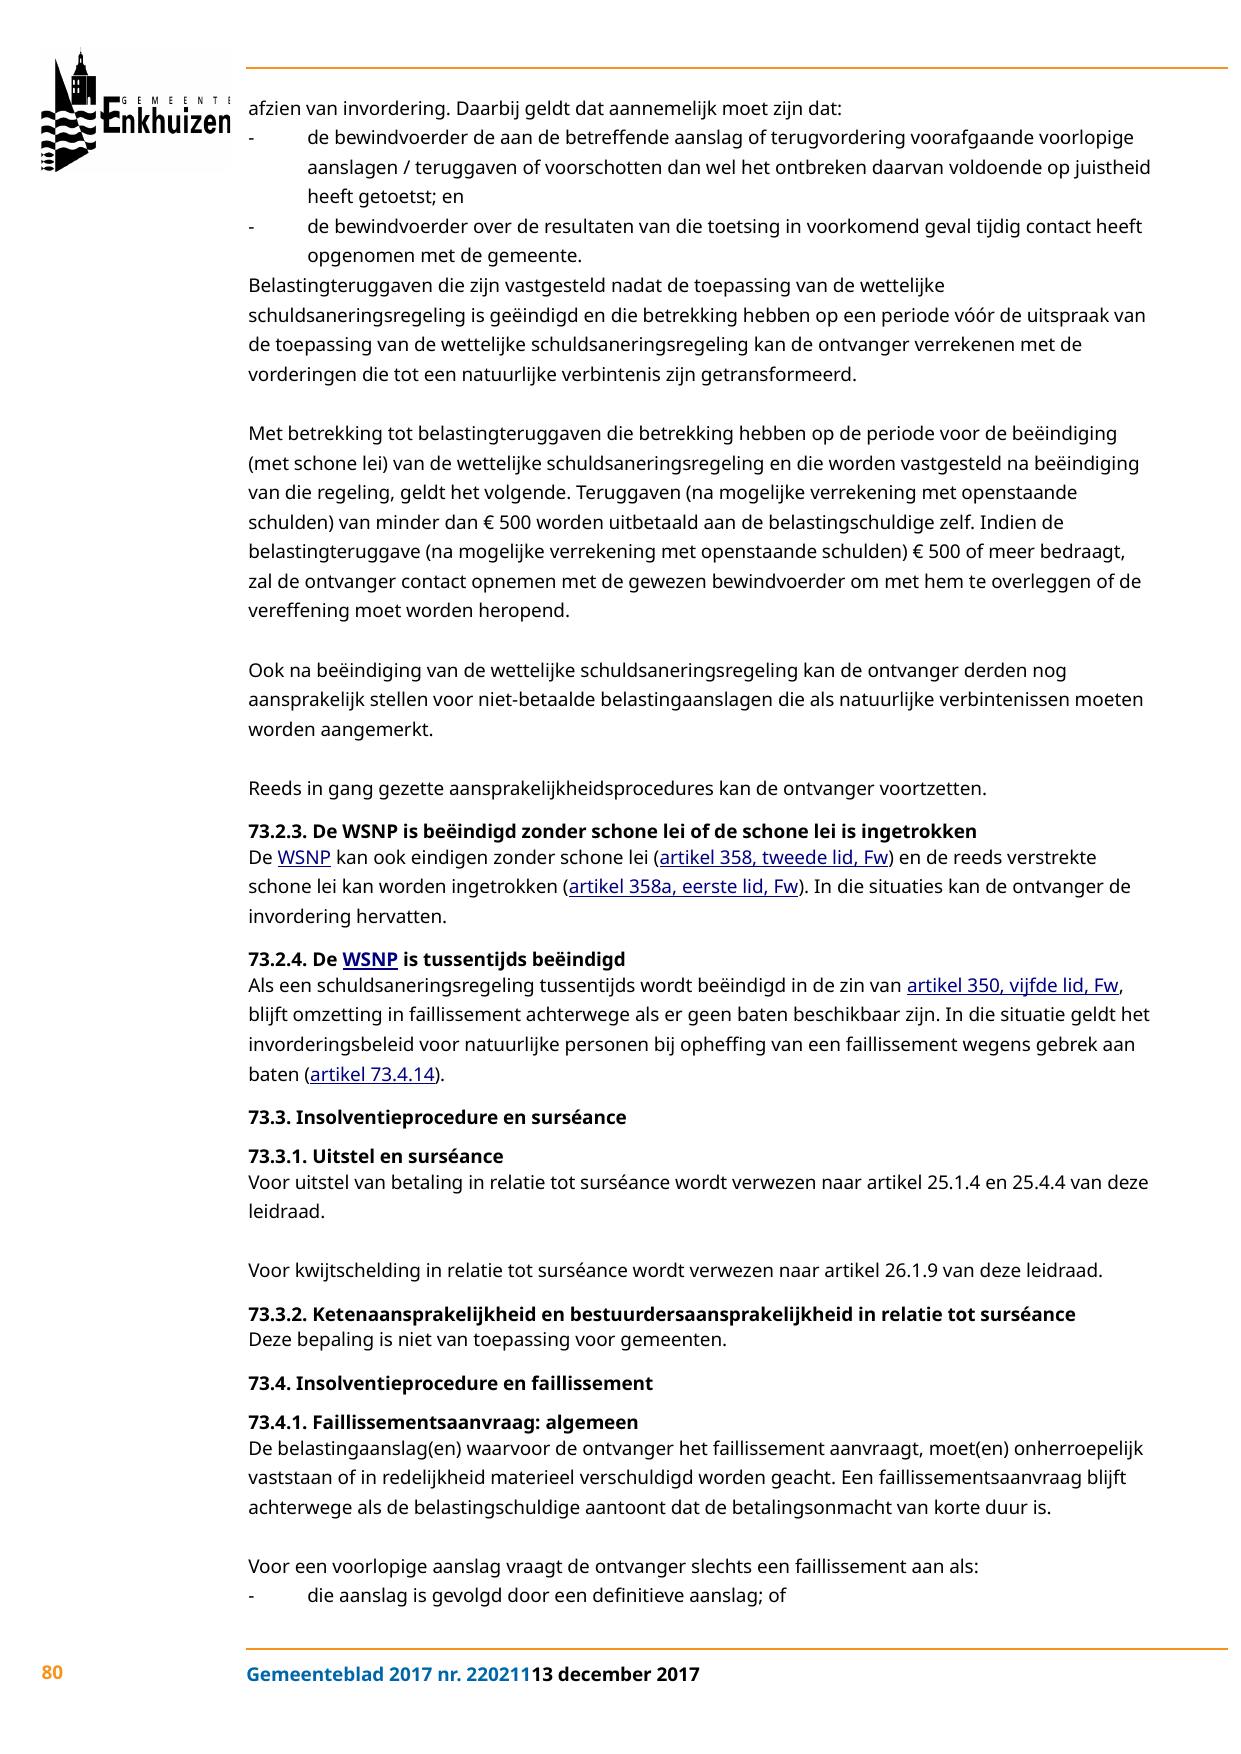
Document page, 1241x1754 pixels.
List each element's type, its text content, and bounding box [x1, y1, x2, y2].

text De WSNP kan ook eindigen zonder schone lei (artikel 358, tweede lid, Fw) en de reeds verstrekte schone lei kan worden ingetrokken (artikel 358a, eerste lid, Fw). In die situaties kan de ontvanger de invordering hervatten. [248, 844, 1152, 929]
text Voor kwijtschelding in relatie tot surséance wordt verwezen naar artikel 26.1.9 van deze leidraad. [248, 1258, 1152, 1283]
text Als een schuldsaneringsregeling tussentijds wordt beëindigd in de zin van artikel 350, vijfde lid, Fw, blijft omzetting in faillissement achterwege als er geen baten beschikbaar zijn. In die situatie geldt het invorderingsbeleid voor natuurlijke personen bij opheffing van een faillissement wegens gebrek aan baten (artikel 73.4.14). [248, 972, 1152, 1087]
text Met betrekking tot belastingteruggaven die betrekking hebben op de periode voor de beëindiging (met schone lei) van de wettelijke schuldsaneringsregeling en die worden vastgesteld na beëindiging van die regeling, geldt het volgende. Teruggaven (na mogelijke verrekening met openstaande schulden) van minder dan € 500 worden uitbetaald aan de belastingschuldige zelf. Indien de belastingteruggave (na mogelijke verrekening met openstaande schulden) € 500 of meer bedraagt, zal de ontvanger contact opnemen met de gewezen bewindvoerder om met hem te overleggen of de vereffening moet worden heropend. [248, 420, 1152, 623]
picture [41, 47, 231, 172]
text De belastingaanslag(en) waarvoor de ontvanger het faillissement aanvraagt, moet(en) onherroepelijk vaststaan of in redelijkheid materieel verschuldigd worden geacht. Een faillissementsaanvraag blijft achterwege als de belastingschuldige aantoont dat de betalingsonmacht van korte duur is. [248, 1435, 1152, 1519]
text Voor een voorlopige aanslag vraagt de ontvanger slechts een faillissement aan als: [248, 1553, 1152, 1579]
text 73.2.3. De WSNP is beëindigd zonder schone lei of de schone lei is ingetrokken [248, 818, 1152, 844]
text 73.2.4. De WSNP is tussentijds beëindigd [248, 946, 1152, 972]
text 73.3.1. Uitstel en surséance [248, 1143, 1152, 1169]
text 73.4. Insolventieprocedure en faillissement [248, 1370, 1152, 1395]
text Deze bepaling is niet van toepassing voor gemeenten. [248, 1327, 1152, 1352]
text afzien van invordering. Daarbij geldt dat aannemelijk moet zijn dat: [248, 95, 1152, 121]
text Ook na beëindiging van de wettelijke schuldsaneringsregeling kan de ontvanger derden nog aansprakelijk stellen voor niet-betaalde belastingaanslagen die als natuurlijke verbintenissen moeten worden aangemerkt. [248, 657, 1152, 742]
list de bewindvoerder over de resultaten van die toetsing in voorkomend geval tijdig contact heeft opgenomen met de gemeente. [248, 213, 1152, 268]
text Reeds in gang gezette aansprakelijkheidsprocedures kan de ontvanger voortzetten. [248, 775, 1152, 801]
text Voor uitstel van betaling in relatie tot surséance wordt verwezen naar artikel 25.1.4 en 25.4.4 van deze leidraad. [248, 1169, 1152, 1224]
list de bewindvoerder de aan de betreffende aanslag of terugvordering voorafgaande voorlopige aanslagen / teruggaven of voorschotten dan wel het ontbreken daarvan voldoende op juistheid heeft getoetst; en [248, 124, 1152, 209]
text 73.3.2. Ketenaansprakelijkheid en bestuurdersaansprakelijkheid in relatie tot surséance [248, 1301, 1152, 1327]
text 73.3. Insolventieprocedure en surséance [248, 1104, 1152, 1130]
text Belastingteruggaven die zijn vastgesteld nadat de toepassing van de wettelijke schuldsaneringsregeling is geëindigd en die betrekking hebben op een periode vóór de uitspraak van de toepassing van de wettelijke schuldsaneringsregeling kan de ontvanger verrekenen met de vorderingen die tot een natuurlijke verbintenis zijn getransformeerd. [248, 272, 1152, 387]
list die aanslag is gevolgd door een definitieve aanslag; of [248, 1583, 1152, 1608]
text 73.4.1. Faillissementsaanvraag: algemeen [248, 1409, 1152, 1435]
